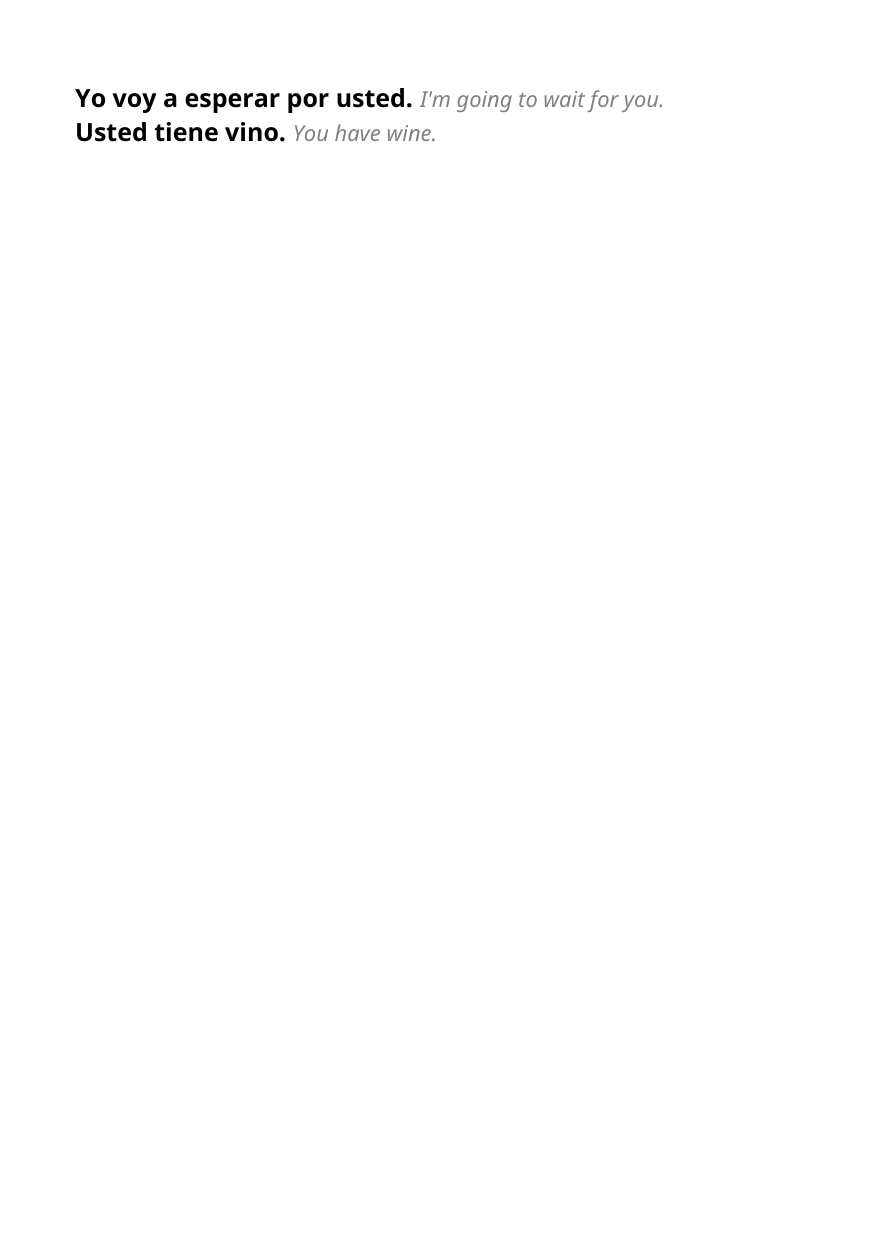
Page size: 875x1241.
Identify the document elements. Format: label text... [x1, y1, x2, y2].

text Usted tiene vino. You have wine. [75, 115, 799, 149]
text Yo voy a esperar por usted. I'm going to wait for you. [75, 81, 799, 115]
